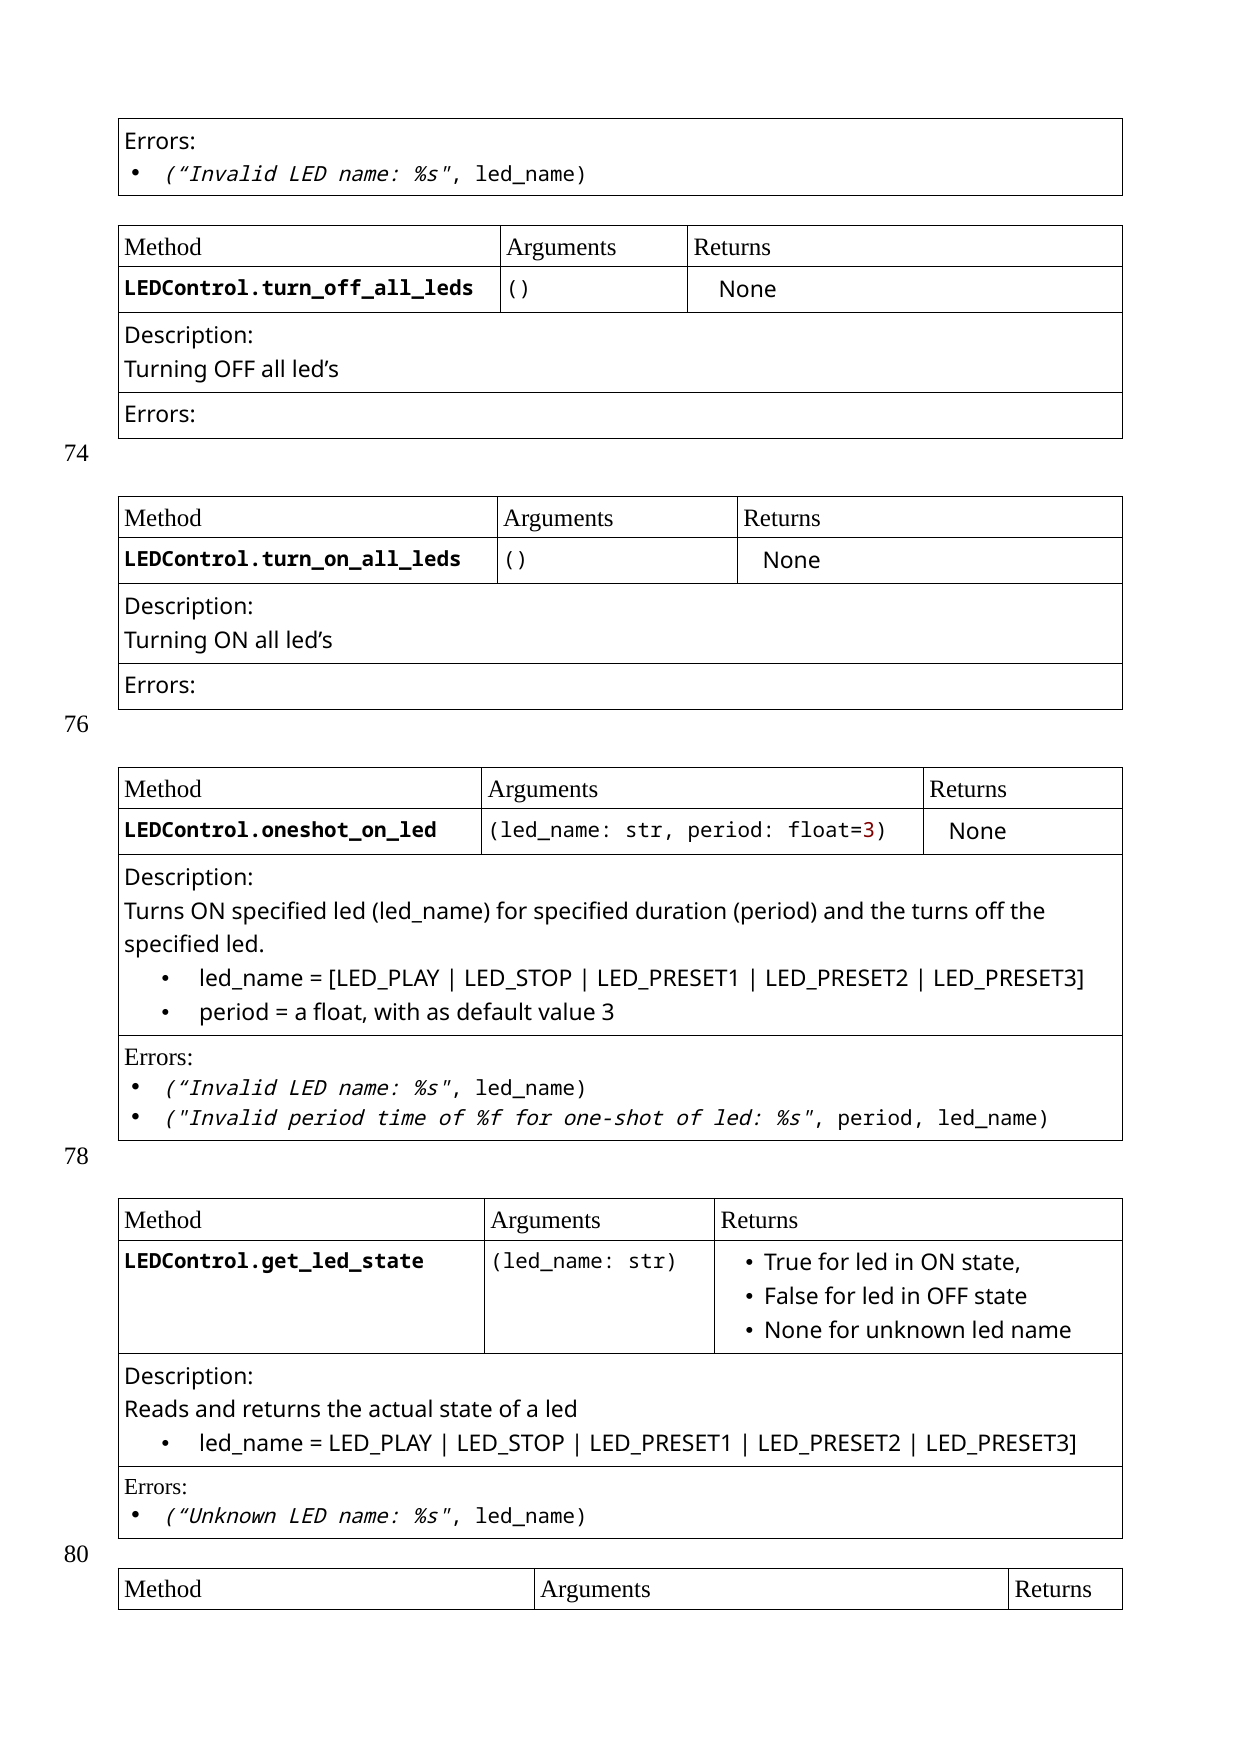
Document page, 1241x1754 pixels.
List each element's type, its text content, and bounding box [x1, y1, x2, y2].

table_cell LEDControl.get_led_state [119, 1241, 484, 1353]
table_cell Errors: (“Invalid LED name: %s", led_name) ("Invalid period time of %f for one-shot of led: %s", period, led_name) [119, 1036, 1122, 1140]
table_header Method [119, 1569, 534, 1609]
table_cell None [924, 809, 1122, 854]
table_cell None [738, 538, 1122, 583]
table_cell () [498, 538, 737, 583]
table_cell None [688, 267, 1122, 312]
table_header Returns [688, 226, 1122, 266]
table_header Returns [924, 768, 1122, 808]
table_header Arguments [501, 226, 687, 266]
table_cell Description: Turning OFF all led’s [119, 313, 1122, 392]
table_cell LEDControl.turn_on_all_leds [119, 538, 497, 583]
table_header Returns [715, 1199, 1122, 1239]
table_header Arguments [482, 768, 923, 808]
table_header Returns [738, 497, 1122, 537]
table_cell () [501, 267, 687, 312]
table_cell Description: Reads and returns the actual state of a led led_name = LED_PLAY | LED_STOP | LED_PRESET1 | LED_PRESET2 | LED_PRESET3] [119, 1354, 1122, 1466]
table_header Method [119, 497, 497, 537]
table_header Arguments [485, 1199, 714, 1239]
table_cell Errors: (“Unknown LED name: %s", led_name) [119, 1467, 1122, 1538]
table_header Method [119, 768, 481, 808]
table_cell (led_name: str, period: float=3) [482, 809, 923, 854]
table_cell Errors: [119, 664, 1122, 708]
table_header Method [119, 226, 500, 266]
table_cell True for led in ON state, False for led in OFF state None for unknown led name [715, 1241, 1122, 1353]
table_cell Errors: [119, 393, 1122, 437]
table_header Method [119, 1199, 484, 1239]
table_header Arguments [498, 497, 737, 537]
table_cell Errors: (“Invalid LED name: %s", led_name) [119, 119, 1122, 195]
table_cell LEDControl.turn_off_all_leds [119, 267, 500, 312]
table_cell Description: Turns ON specified led (led_name) for specified duration (period) and the turns off the specified led. led_name = [LED_PLAY | LED_STOP | LED_PRESET1 | LED_PRESET2 | LED_PRESET3] period = a float, with as default value 3 [119, 855, 1122, 1035]
table_cell Description: Turning ON all led’s [119, 584, 1122, 663]
table_cell LEDControl.oneshot_on_led [119, 809, 481, 854]
table_header Arguments [535, 1569, 1008, 1609]
table_cell (led_name: str) [485, 1241, 714, 1353]
table_header Returns [1009, 1569, 1122, 1609]
